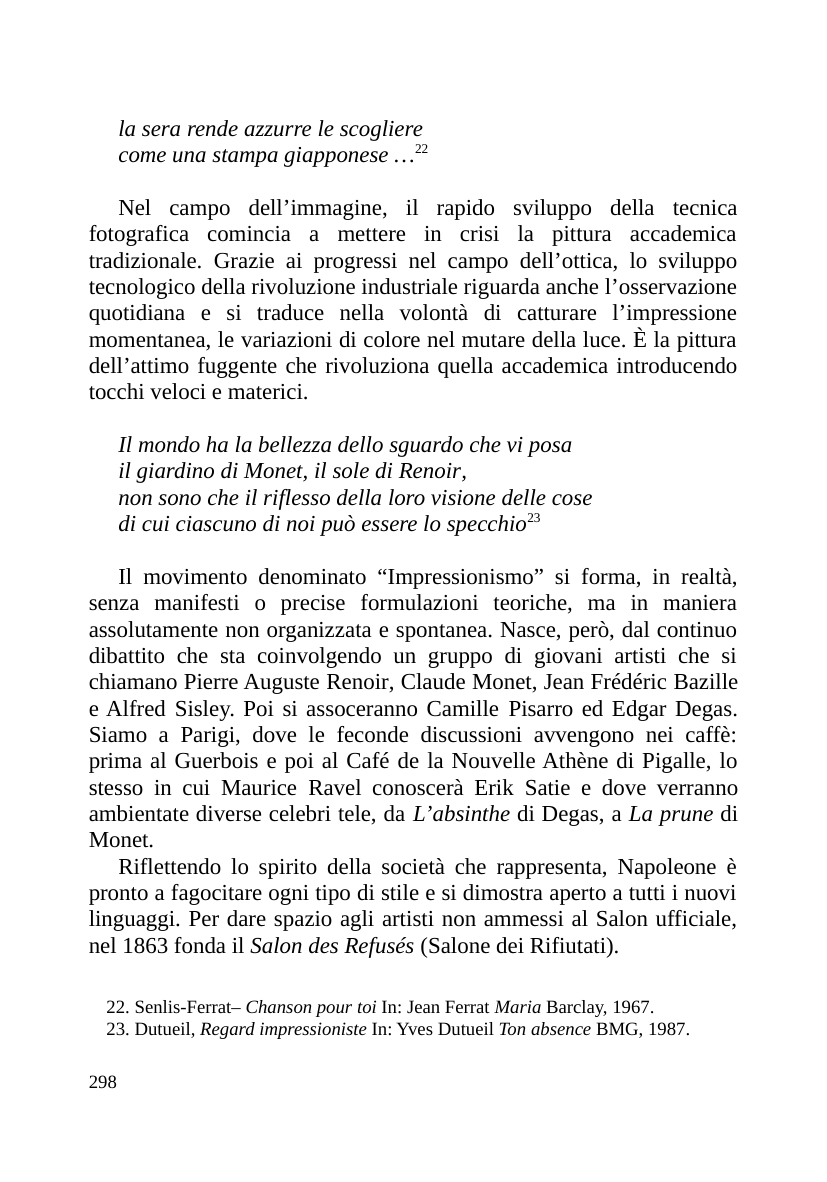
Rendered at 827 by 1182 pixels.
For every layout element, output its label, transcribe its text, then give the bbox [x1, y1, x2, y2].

text Senlis-Ferrat– Chanson pour toi In: Jean Ferrat Maria Barclay, 1967. [88, 996, 738, 1017]
text Nel campo dell’immagine, il rapido sviluppo della tecnica fotografica comincia a mettere in crisi la pittura accademica tradizionale. Grazie ai progressi nel campo dell’ottica, lo sviluppo tecnologico della rivoluzione industriale riguarda anche l’osservazione quotidiana e si traduce nella volontà di catturare l’impressione momentanea, le variazioni di colore nel mutare della luce. È la pittura dell’attimo fuggente che rivoluziona quella accademica introducendo tocchi veloci e materici. [88, 194, 738, 405]
text Il mondo ha la bellezza dello sguardo che vi posa [88, 431, 738, 457]
text Riflettendo lo spirito della società che rappresenta, Napoleone è pronto a fagocitare ogni tipo di stile e si dimostra aperto a tutti i nuovi linguaggi. Per dare spazio agli artisti non ammessi al Salon ufficiale, nel 1863 fonda il Salon des Refusés (Salone dei Rifiutati). [88, 853, 738, 958]
text il giardino di Monet, il sole di Renoir, [88, 457, 738, 484]
text non sono che il riflesso della loro visione delle cose [88, 484, 738, 510]
text Dutueil, Regard impressioniste In: Yves Dutueil Ton absence BMG, 1987. [88, 1017, 738, 1039]
text la sera rende azzurre le scogliere [88, 115, 738, 141]
text di cui ciascuno di noi può essere lo specchio [88, 510, 738, 537]
text Il movimento denominato “Impressionismo” si forma, in realtà, senza manifesti o precise formulazioni teoriche, ma in maniera assolutamente non organizzata e spontanea. Nasce, però, dal continuo dibattito che sta coinvolgendo un gruppo di giovani artisti che si chiamano Pierre Auguste Renoir, Claude Monet, Jean Frédéric Bazille e Alfred Sisley. Poi si assoceranno Camille Pisarro ed Edgar Degas. Siamo a Parigi, dove le feconde discussioni avvengono nei caffè: prima al Guerbois e poi al Café de la Nouvelle Athène di Pigalle, lo stesso in cui Maurice Ravel conoscerà Erik Satie e dove verranno ambientate diverse celebri tele, da L’absinthe di Degas, a La prune di Monet. [88, 563, 738, 853]
text come una stampa giapponese … [88, 141, 738, 168]
